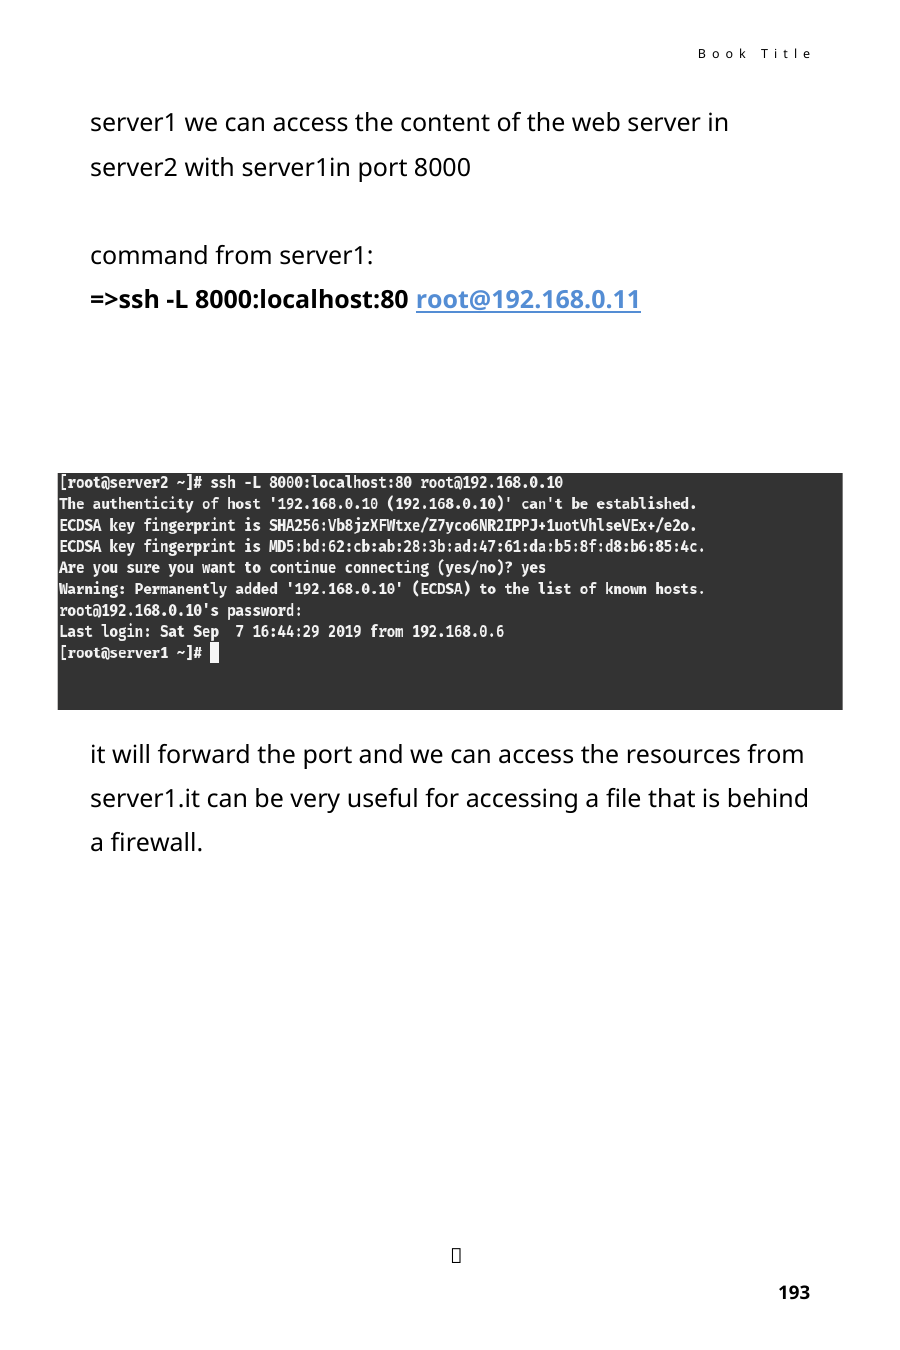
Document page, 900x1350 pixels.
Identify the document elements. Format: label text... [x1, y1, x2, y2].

text =>ssh -L 8000:localhost:80 root@192.168.0.11 [90, 282, 810, 316]
text server1 we can access the content of the web server in server2 with server1in port 8000 [90, 105, 810, 183]
text command from server1: [90, 238, 810, 272]
text it will forward the port and we can access the resources from server1.it can be very useful for accessing a file that is behind a firewall. [90, 710, 810, 859]
picture [57, 473, 843, 710]
